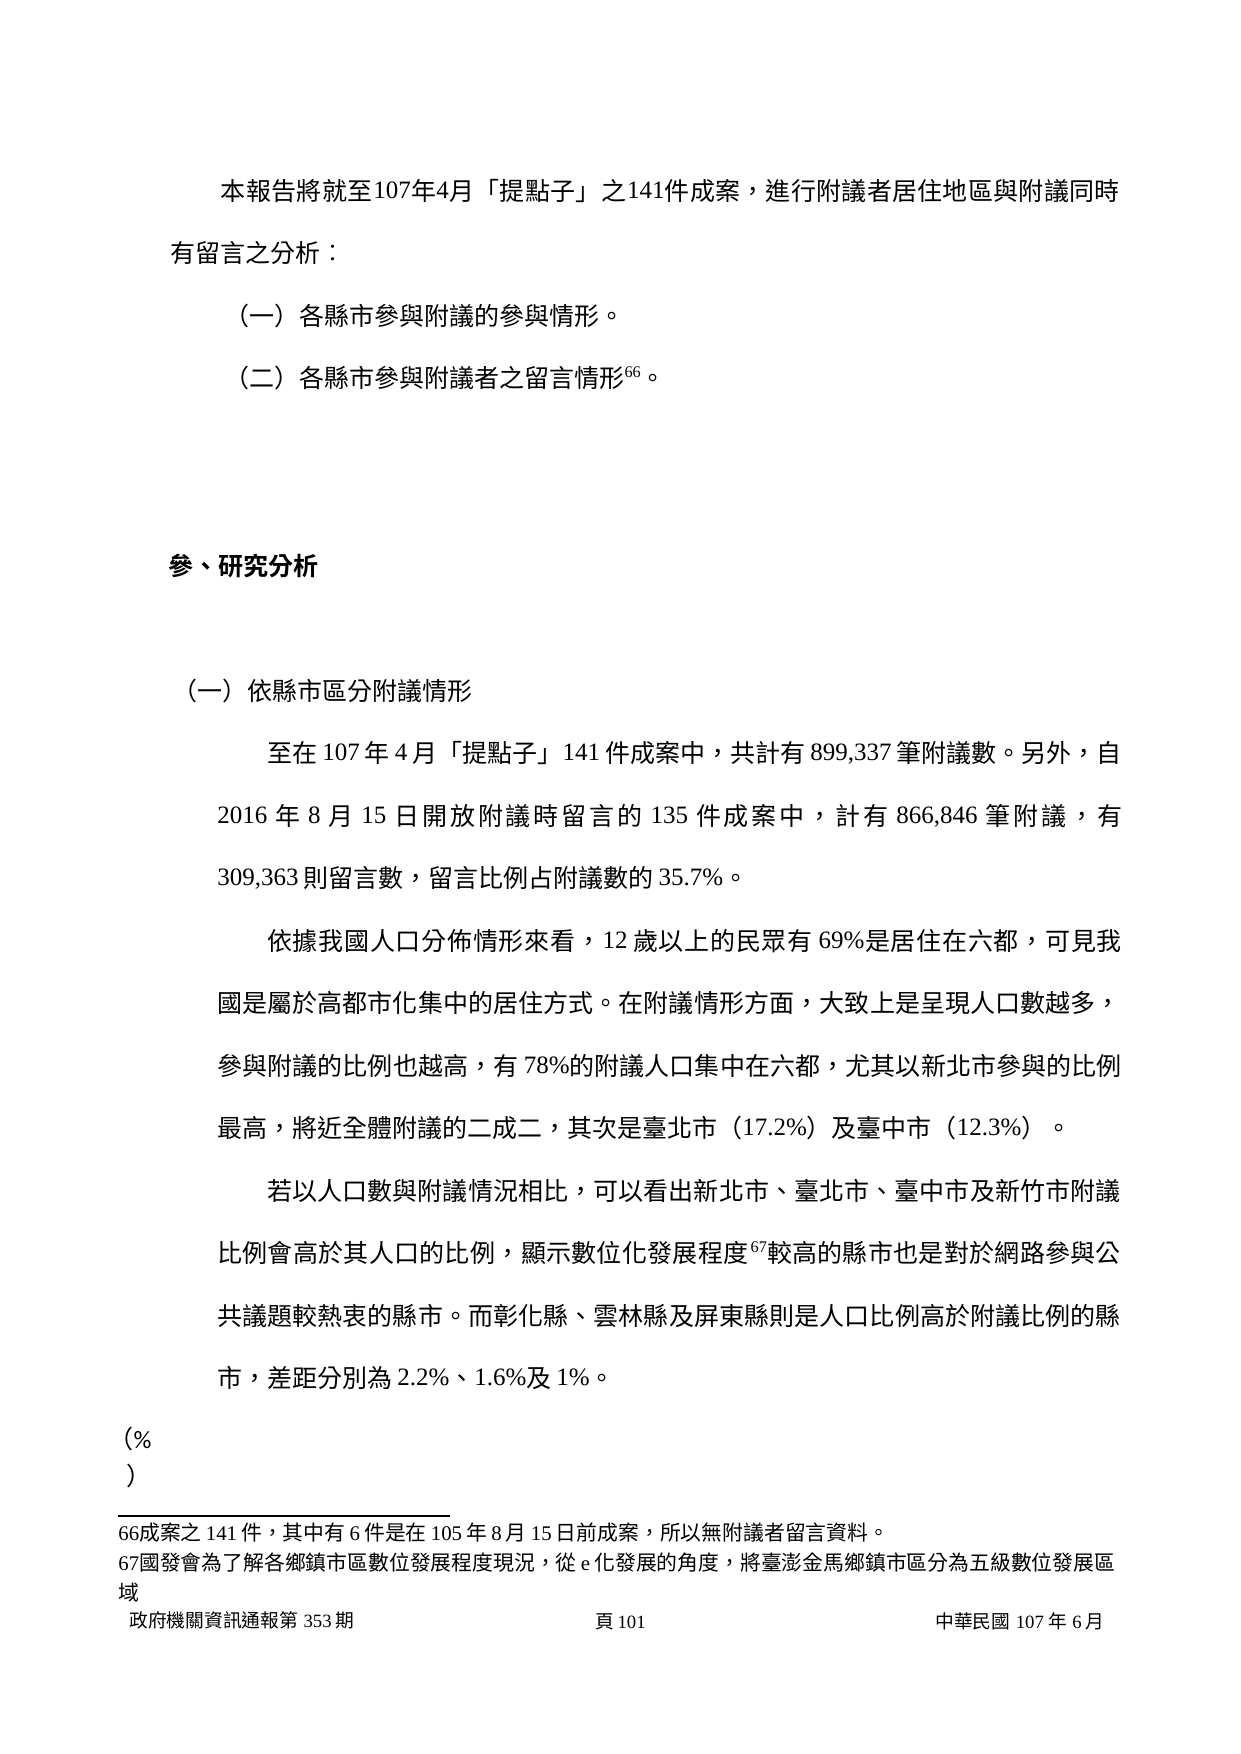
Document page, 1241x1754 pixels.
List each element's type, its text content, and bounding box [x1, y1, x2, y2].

list 研究分析 [168, 523, 1122, 585]
text （一）各縣市參與附議的參與情形。 [224, 273, 1122, 335]
text 成案之141件，其中有6件是在105年8月15日前成案，所以無附議者留言資料。 [118, 1516, 1122, 1546]
text （一）依縣市區分附議情形 [172, 648, 1122, 710]
text 依據我國人口分佈情形來看，12歲以上的民眾有69%是居住在六都，可見我國是屬於高都市化集中的居住方式。在附議情形方面，大致上是呈現人口數越多，參與附議的比例也越高，有78%的附議人口集中在六都，尤其以新北市參與的比例最高，將近全體附議的二成二，其次是臺北市（17.2%）及臺中市（12.3%）。 [217, 898, 1122, 1148]
text 若以人口數與附議情況相比，可以看出新北市、臺北市、臺中市及新竹市附議比例會高於其人口的比例，顯示數位化發展程度較高的縣市也是對於網路參與公共議題較熱衷的縣市。而彰化縣、雲林縣及屏東縣則是人口比例高於附議比例的縣市，差距分別為2.2%、1.6%及1%。 [217, 1148, 1122, 1398]
text 國發會為了解各鄉鎮市區數位發展程度現況，從e化發展的角度，將臺澎金馬鄉鎮市區分為五級數位發展區域 [118, 1546, 1122, 1606]
text 至在107年4月「提點子」141件成案中，共計有899,337筆附議數。另外，自2016年8月15日開放附議時留言的135件成案中，計有866,846筆附議，有309,363則留言數，留言比例占附議數的35.7%。 [217, 710, 1122, 898]
text （二）各縣市參與附議者之留言情形。 [224, 335, 1122, 398]
text （%） [105, 1420, 151, 1492]
text 本報告將就至107年4月「提點子」之141件成案，進行附議者居住地區與附議同時有留言之分析︰ [171, 148, 1122, 273]
